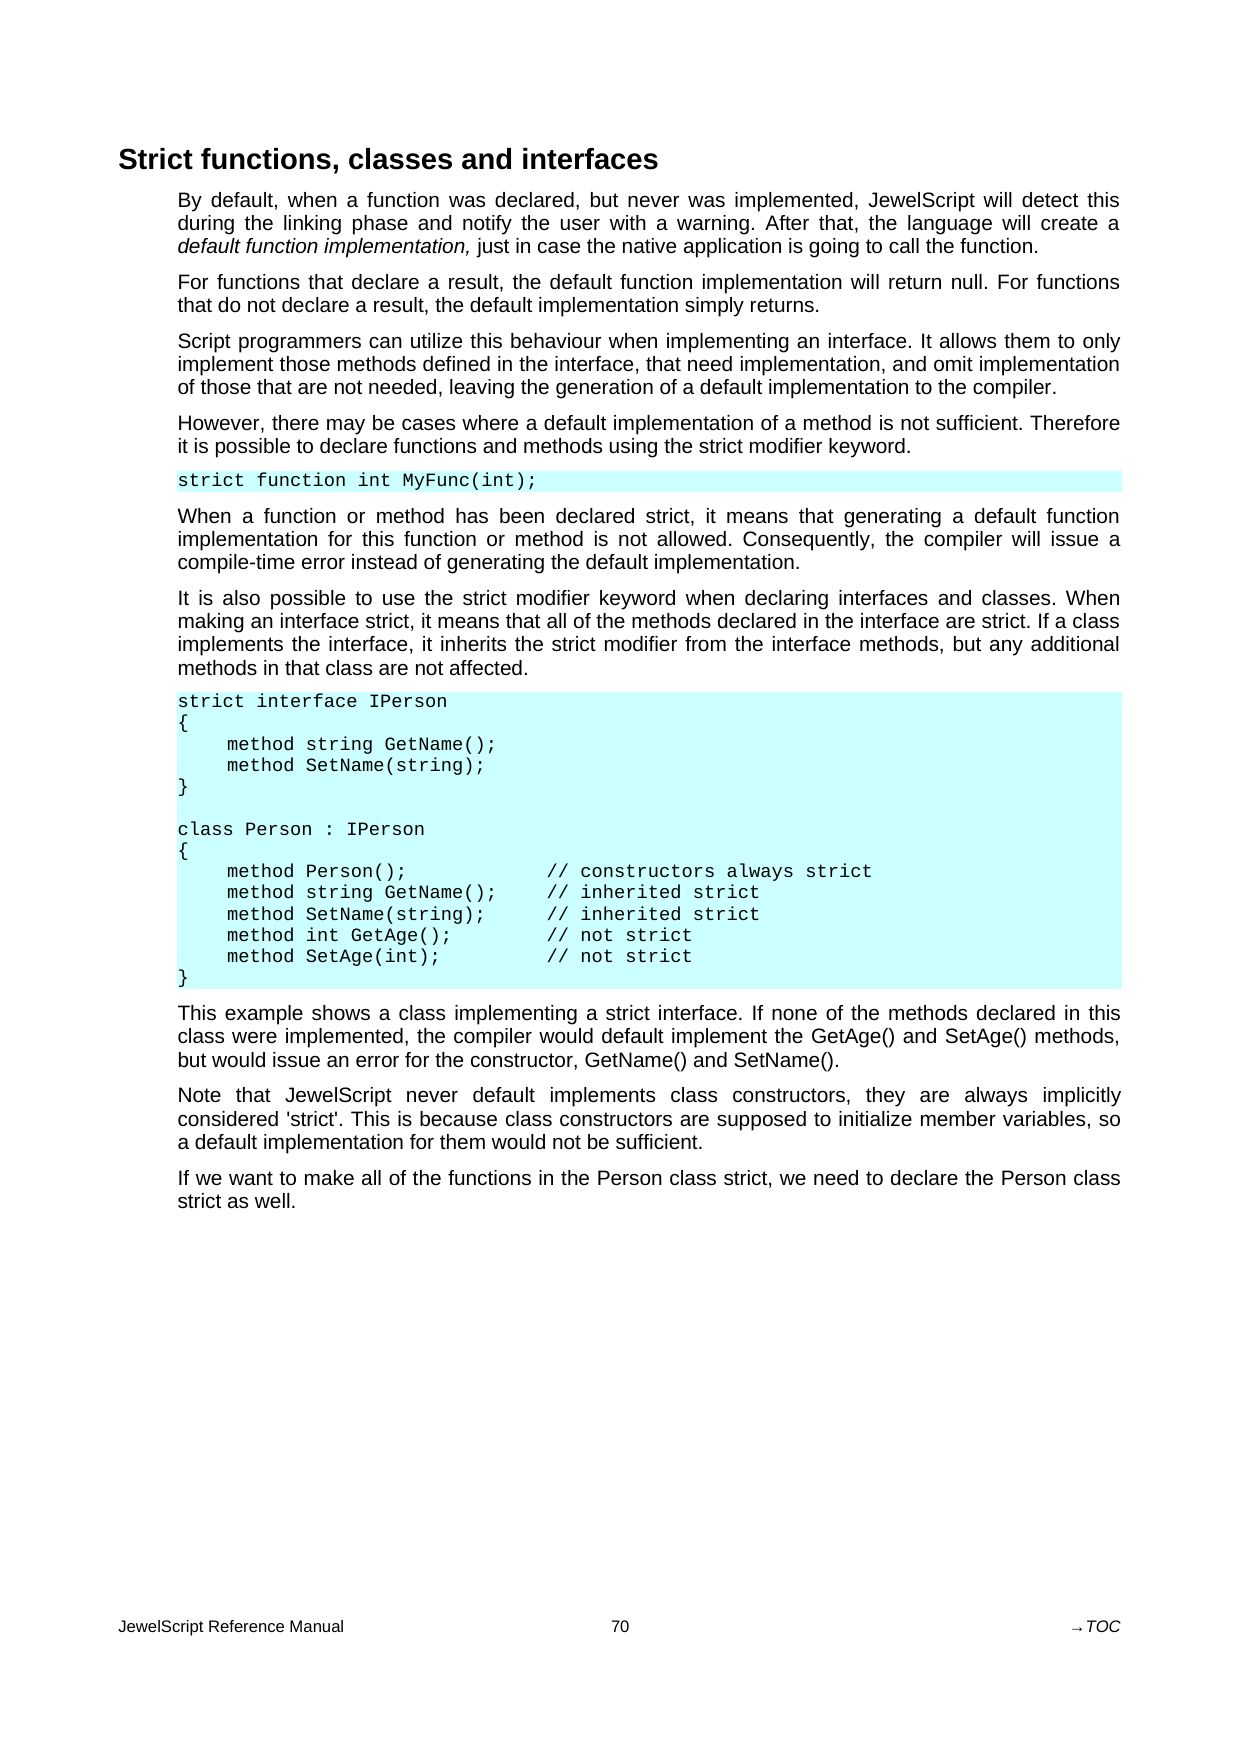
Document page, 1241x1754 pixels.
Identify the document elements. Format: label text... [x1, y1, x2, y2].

text By default, when a function was declared, but never was implemented, JewelScript will detect this during the linking phase and notify the user with a warning. After that, the language will create a default function implementation, just in case the native application is going to call the function. [177, 188, 1122, 258]
text If we want to make all of the functions in the Person class strict, we need to declare the Person class strict as well. [177, 1166, 1122, 1212]
text strict function int MyFunc(int); [177, 471, 1122, 492]
text It is also possible to use the strict modifier keyword when declaring interfaces and classes. When making an interface strict, it means that all of the methods declared in the interface are strict. If a class implements the interface, it inherits the strict modifier from the interface methods, but any additional methods in that class are not affected. [177, 586, 1122, 679]
text Note that JewelScript never default implements class constructors, they are always implicitly considered 'strict'. This is because class constructors are supposed to initialize member variables, so a default implementation for them would not be sufficient. [177, 1084, 1122, 1153]
text For functions that declare a result, the default function implementation will return null. For functions that do not declare a result, the default implementation simply returns. [177, 270, 1122, 317]
subtitle Strict functions, classes and interfaces [118, 143, 1122, 176]
text However, there may be cases where a default implementation of a method is not sufficient. Therefore it is possible to declare functions and methods using the strict modifier keyword. [177, 412, 1122, 458]
text This example shows a class implementing a strict interface. If none of the methods declared in this class were implemented, the compiler would default implement the GetAge() and SetAge() methods, but would issue an error for the constructor, GetName() and SetName(). [177, 1002, 1122, 1071]
text Script programmers can utilize this behaviour when implementing an interface. It allows them to only implement those methods defined in the interface, that need implementation, and omit implementation of those that are not needed, leaving the generation of a default implementation to the compiler. [177, 329, 1122, 399]
text strict interface IPerson { method string GetName(); method SetName(string); } class Person : IPerson { method Person(); // constructors always strict method string GetName(); // inherited strict method SetName(string); // inherited strict method int GetAge(); // not strict method SetAge(int); // not strict } [177, 692, 1122, 989]
text When a function or method has been declared strict, it means that generating a default function implementation for this function or method is not allowed. Consequently, the compiler will issue a compile-time error instead of generating the default implementation. [177, 504, 1122, 574]
